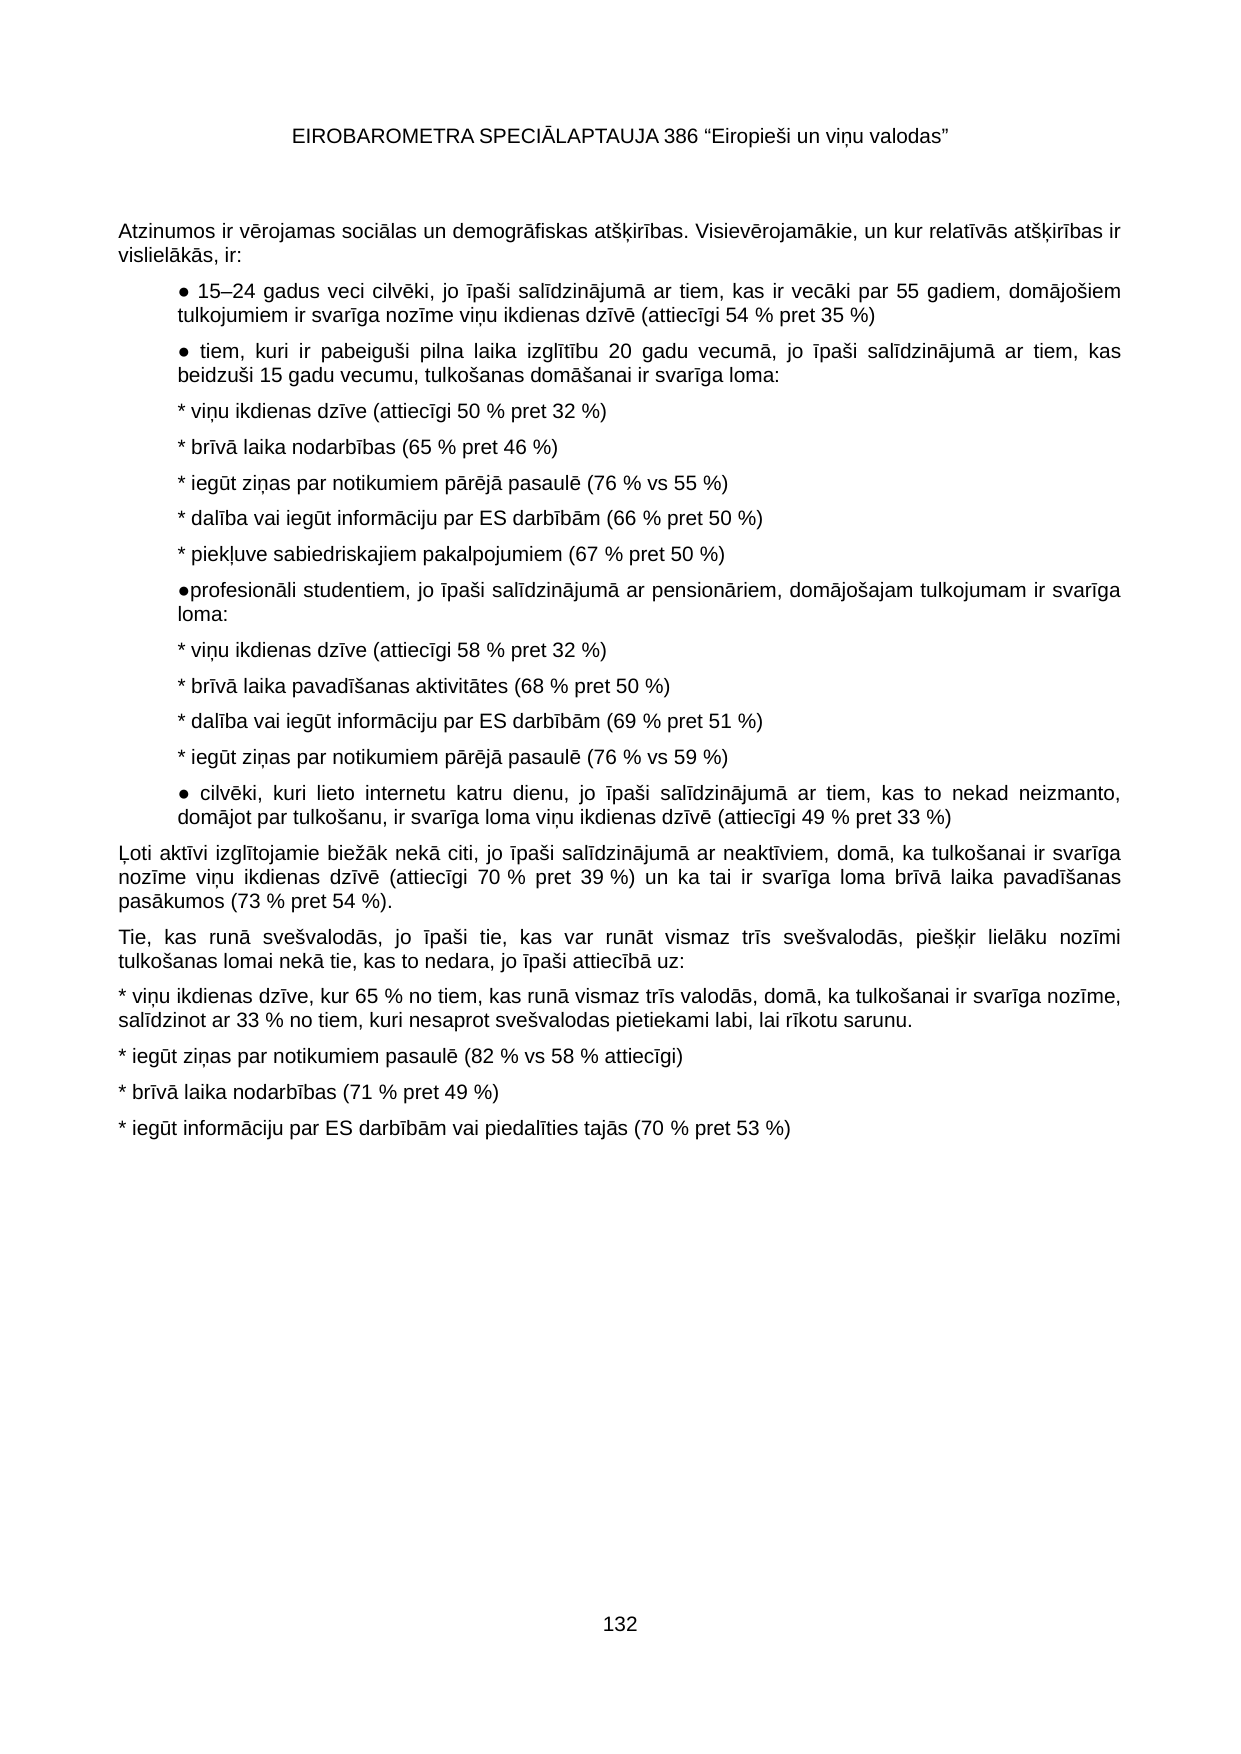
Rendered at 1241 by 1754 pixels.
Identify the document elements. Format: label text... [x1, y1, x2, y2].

text * iegūt ziņas par notikumiem pārējā pasaulē (76 % vs 59 %) [177, 745, 1122, 769]
text * dalība vai iegūt informāciju par ES darbībām (69 % pret 51 %) [177, 709, 1122, 733]
text * viņu ikdienas dzīve (attiecīgi 50 % pret 32 %) [177, 399, 1122, 423]
text * iegūt ziņas par notikumiem pasaulē (82 % vs 58 % attiecīgi) [118, 1044, 1122, 1068]
text * brīvā laika nodarbības (71 % pret 49 %) [118, 1080, 1122, 1104]
text * dalība vai iegūt informāciju par ES darbībām (66 % pret 50 %) [177, 506, 1122, 530]
text Tie, kas runā svešvalodās, jo īpaši tie, kas var runāt vismaz trīs svešvalodās, piešķir lielāku nozīmi tulkošanas lomai nekā tie, kas to nedara, jo īpaši attiecībā uz: [118, 924, 1122, 972]
text * iegūt informāciju par ES darbībām vai piedalīties tajās (70 % pret 53 %) [118, 1116, 1122, 1140]
text * brīvā laika nodarbības (65 % pret 46 %) [177, 434, 1122, 458]
text ●profesionāli studentiem, jo īpaši salīdzinājumā ar pensionāriem, domājošajam tulkojumam ir svarīga loma: [177, 578, 1122, 626]
text ● 15–24 gadus veci cilvēki, jo īpaši salīdzinājumā ar tiem, kas ir vecāki par 55 gadiem, domājošiem tulkojumiem ir svarīga nozīme viņu ikdienas dzīvē (attiecīgi 54 % pret 35 %) [177, 279, 1122, 327]
text ● tiem, kuri ir pabeiguši pilna laika izglītību 20 gadu vecumā, jo īpaši salīdzinājumā ar tiem, kas beidzuši 15 gadu vecumu, tulkošanas domāšanai ir svarīga loma: [177, 339, 1122, 387]
text Atzinumos ir vērojamas sociālas un demogrāfiskas atšķirības. Visievērojamākie, un kur relatīvās atšķirības ir vislielākās, ir: [118, 219, 1122, 267]
text * viņu ikdienas dzīve, kur 65 % no tiem, kas runā vismaz trīs valodās, domā, ka tulkošanai ir svarīga nozīme, salīdzinot ar 33 % no tiem, kuri nesaprot svešvalodas pietiekami labi, lai rīkotu sarunu. [118, 984, 1122, 1032]
text * piekļuve sabiedriskajiem pakalpojumiem (67 % pret 50 %) [177, 542, 1122, 566]
text * viņu ikdienas dzīve (attiecīgi 58 % pret 32 %) [177, 638, 1122, 662]
text Ļoti aktīvi izglītojamie biežāk nekā citi, jo īpaši salīdzinājumā ar neaktīviem, domā, ka tulkošanai ir svarīga nozīme viņu ikdienas dzīvē (attiecīgi 70 % pret 39 %) un ka tai ir svarīga loma brīvā laika pavadīšanas pasākumos (73 % pret 54 %). [118, 841, 1122, 913]
text * iegūt ziņas par notikumiem pārējā pasaulē (76 % vs 55 %) [177, 470, 1122, 494]
text ● cilvēki, kuri lieto internetu katru dienu, jo īpaši salīdzinājumā ar tiem, kas to nekad neizmanto, domājot par tulkošanu, ir svarīga loma viņu ikdienas dzīvē (attiecīgi 49 % pret 33 %) [177, 781, 1122, 829]
text * brīvā laika pavadīšanas aktivitātes (68 % pret 50 %) [177, 673, 1122, 697]
